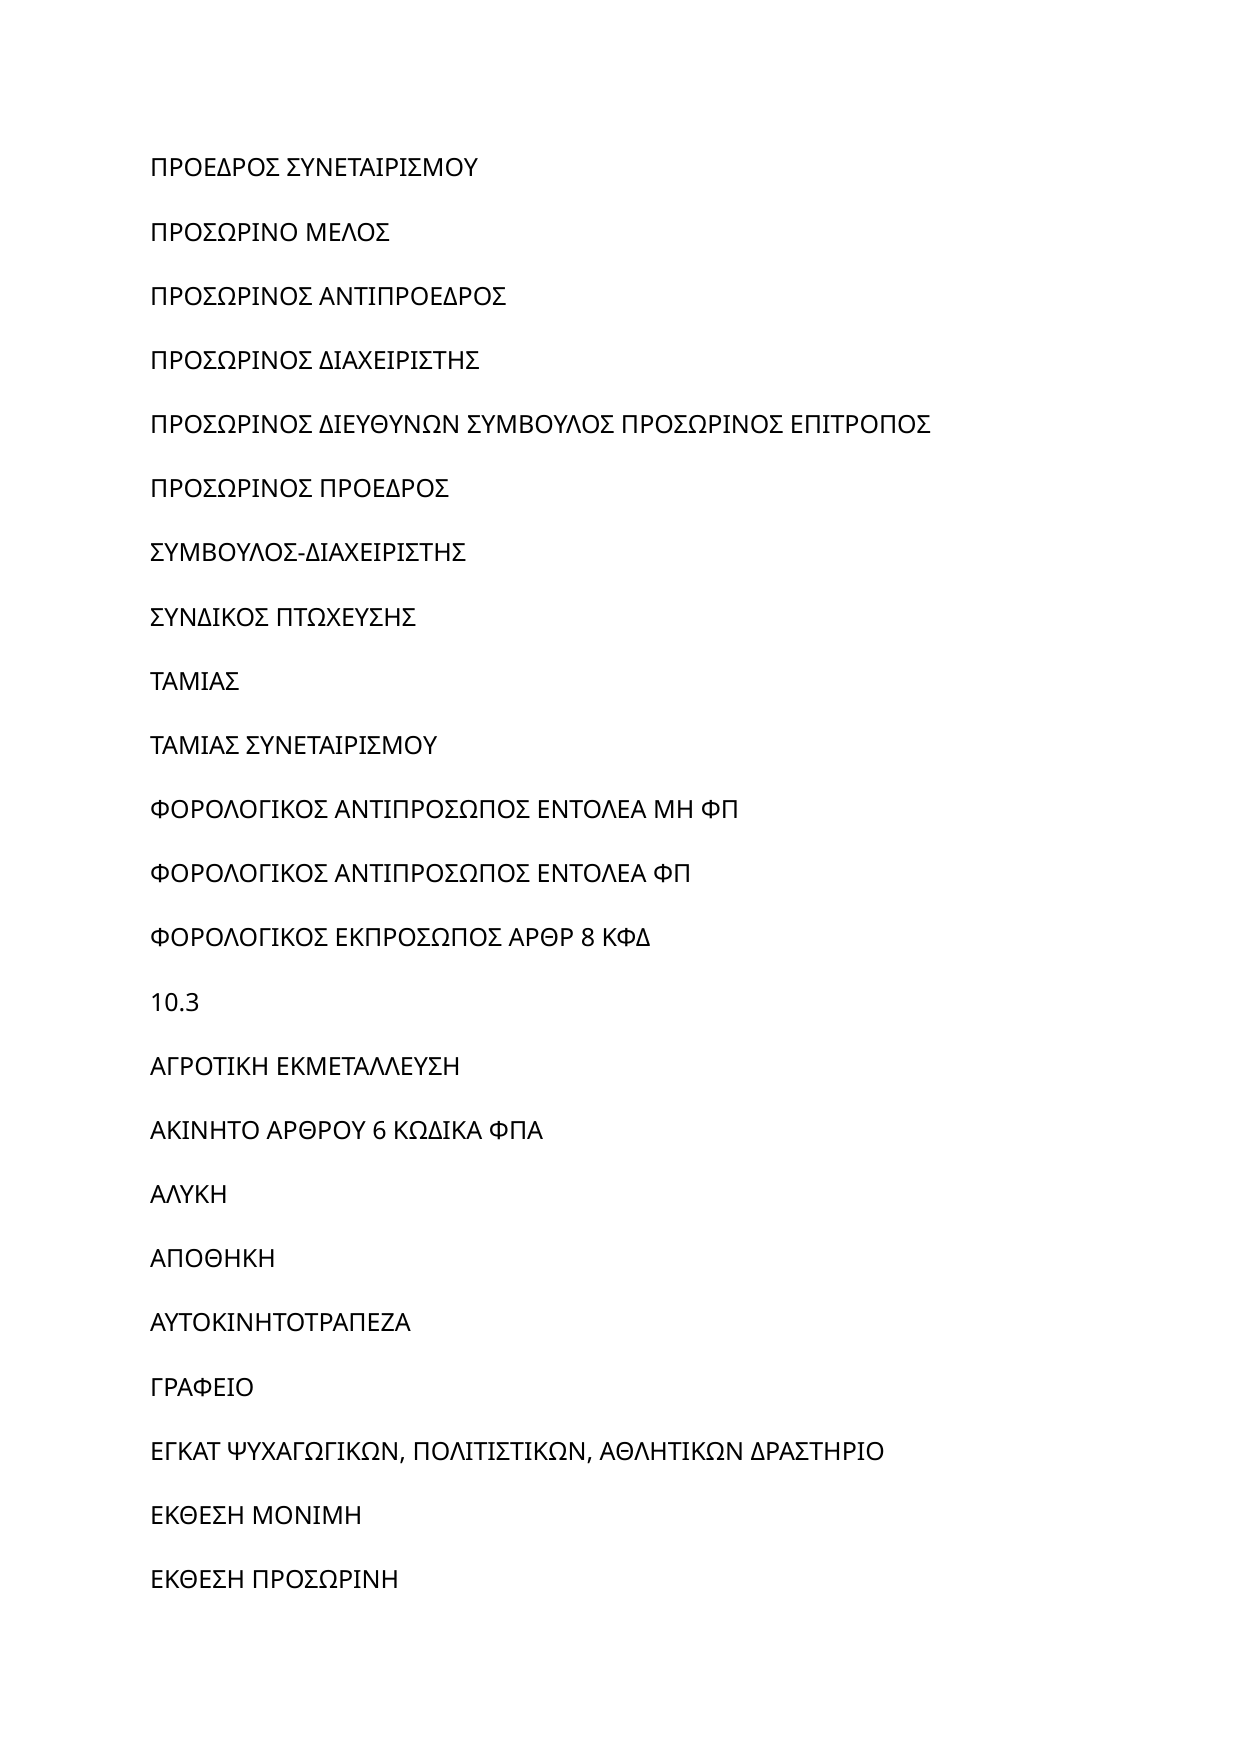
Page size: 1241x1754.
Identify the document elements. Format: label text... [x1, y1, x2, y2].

text ΑΛΥΚΗ [150, 1177, 1090, 1211]
text ΠΡΟΕΔΡΟΣ ΣΥΝΕΤΑΙΡΙΣΜΟΥ [150, 150, 1090, 184]
text ΠΡΟΣΩΡΙΝΟΣ ΠΡΟΕΔΡΟΣ [150, 471, 1090, 505]
text ΦΟΡΟΛΟΓΙΚΟΣ ΕΚΠΡΟΣΩΠΟΣ ΑΡΘΡ 8 ΚΦΔ [150, 920, 1090, 954]
text ΕΓΚΑΤ ΨΥΧΑΓΩΓΙΚΩΝ, ΠΟΛΙΤΙΣΤΙΚΩΝ, ΑΘΛΗΤΙΚΩΝ ΔΡΑΣΤΗΡΙΟ [150, 1433, 1090, 1467]
text ΠΡΟΣΩΡΙΝΟΣ ΔΙΑΧΕΙΡΙΣΤΗΣ [150, 342, 1090, 377]
text ΠΡΟΣΩΡΙΝΟΣ ΔΙΕΥΘΥΝΩΝ ΣΥΜΒΟΥΛΟΣ ΠΡΟΣΩΡΙΝΟΣ ΕΠΙΤΡΟΠΟΣ [150, 407, 1090, 441]
text ΓΡΑΦΕΙΟ [150, 1369, 1090, 1403]
text ΦΟΡΟΛΟΓΙΚΟΣ ΑΝΤΙΠΡΟΣΩΠΟΣ ΕΝΤΟΛΕΑ ΜΗ ΦΠ [150, 792, 1090, 826]
text ΠΡΟΣΩΡΙΝΟ ΜΕΛΟΣ [150, 214, 1090, 248]
text ΕΚΘΕΣΗ ΠΡΟΣΩΡΙΝΗ [150, 1562, 1090, 1596]
text ΣΥΜΒΟΥΛΟΣ-ΔΙΑΧΕΙΡΙΣΤΗΣ [150, 535, 1090, 569]
text ΦΟΡΟΛΟΓΙΚΟΣ ΑΝΤΙΠΡΟΣΩΠΟΣ ΕΝΤΟΛΕΑ ΦΠ [150, 856, 1090, 890]
text ΠΡΟΣΩΡΙΝΟΣ ΑΝΤΙΠΡΟΕΔΡΟΣ [150, 278, 1090, 312]
text ΑΠΟΘΗΚΗ [150, 1241, 1090, 1275]
text ΤΑΜΙΑΣ [150, 663, 1090, 697]
text 10.3 [150, 984, 1090, 1018]
text ΣΥΝΔΙΚΟΣ ΠΤΩΧΕΥΣΗΣ [150, 599, 1090, 633]
text ΕΚΘΕΣΗ ΜΟΝΙΜΗ [150, 1497, 1090, 1532]
text ΑΥΤΟΚΙΝΗΤΟΤΡΑΠΕΖΑ [150, 1305, 1090, 1339]
text ΑΚΙΝΗΤΟ ΑΡΘΡΟΥ 6 ΚΩΔΙΚΑ ΦΠΑ [150, 1112, 1090, 1147]
text ΤΑΜΙΑΣ ΣΥΝΕΤΑΙΡΙΣΜΟΥ [150, 727, 1090, 762]
text ΑΓΡΟΤΙΚΗ ΕΚΜΕΤΑΛΛΕΥΣΗ [150, 1048, 1090, 1082]
